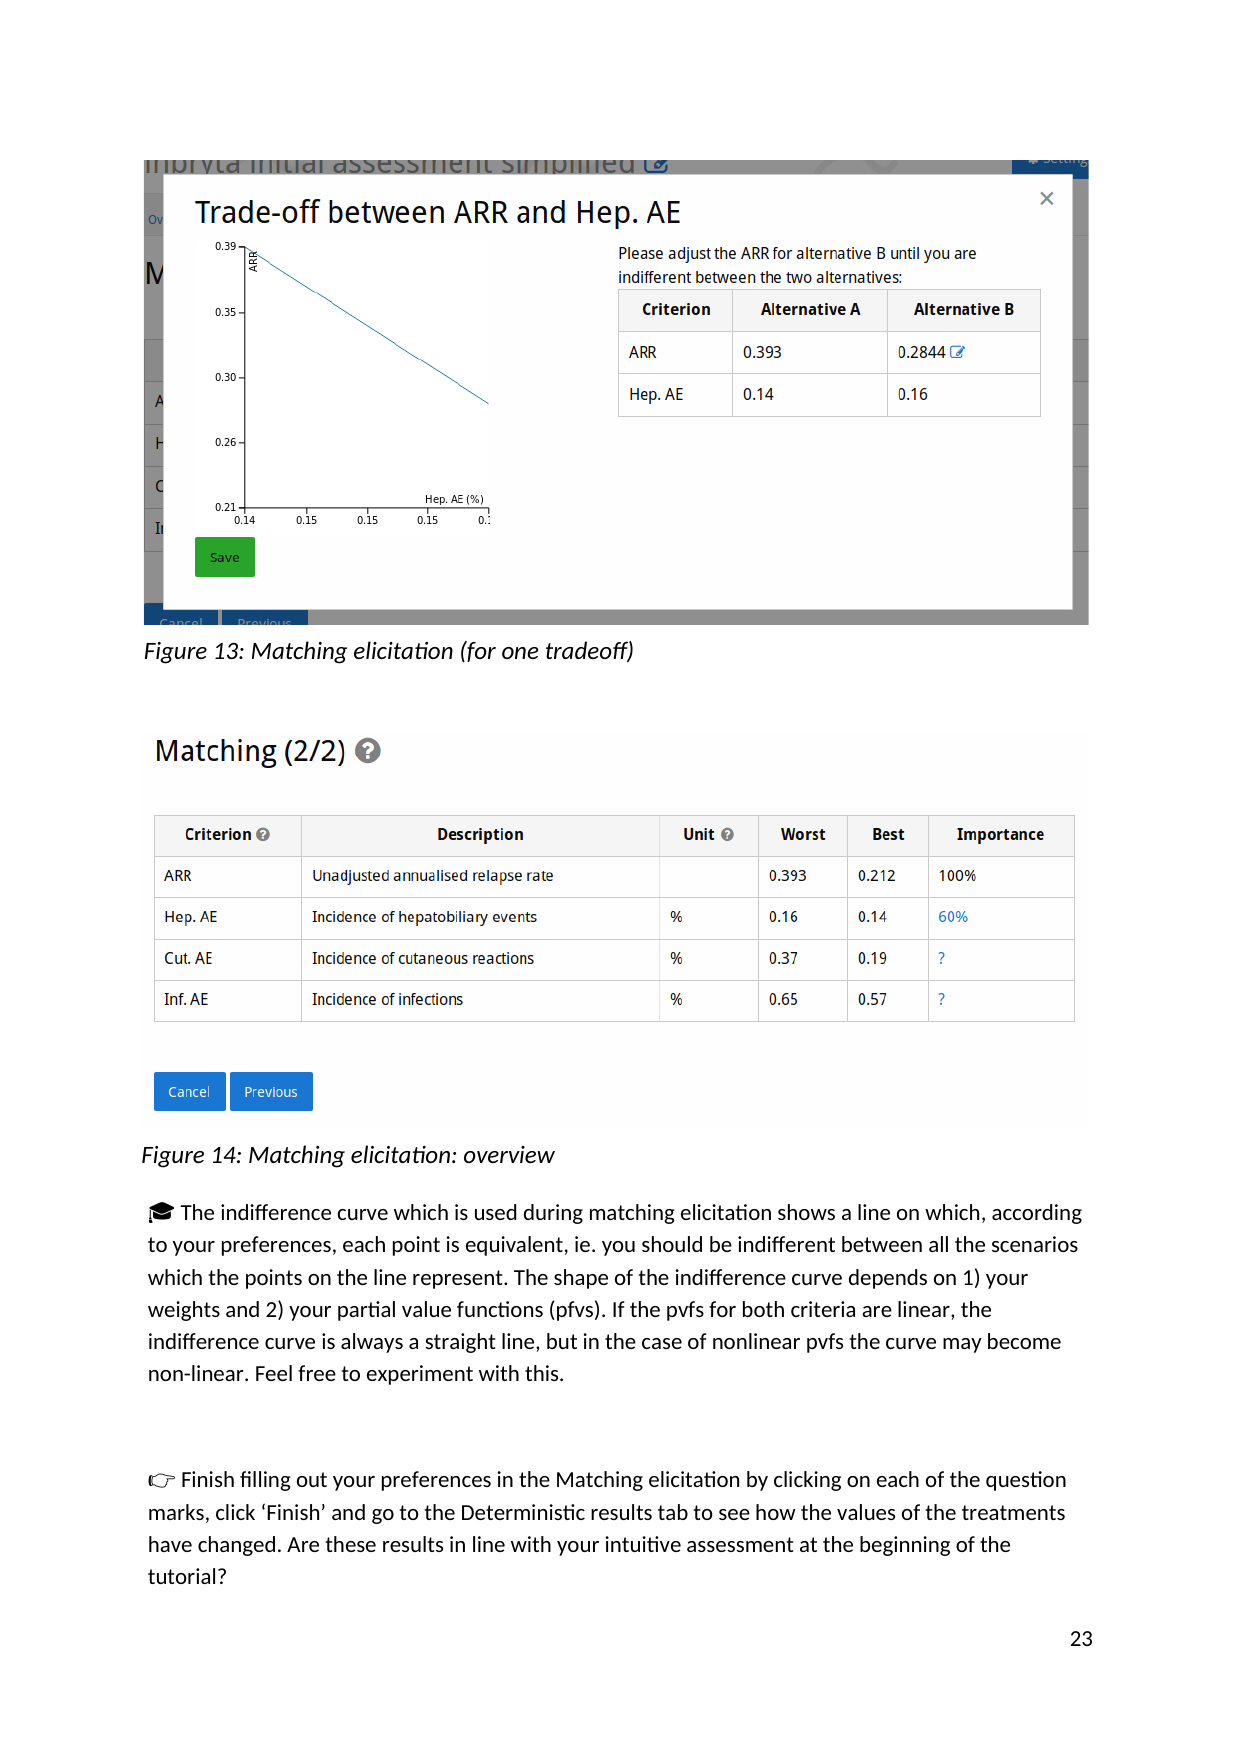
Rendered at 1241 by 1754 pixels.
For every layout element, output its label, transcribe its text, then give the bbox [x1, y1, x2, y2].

text 🎓 The indifference curve which is used during matching elicitation shows a line on which, according to your preferences, each point is equivalent, ie. you should be indifferent between all the scenarios which the points on the line represent. The shape of the indifference curve depends on 1) your weights and 2) your partial value functions (pfvs). If the pvfs for both criteria are linear, the indifference curve is always a straight line, but in the case of nonlinear pvfs the curve may become non-linear. Feel free to experiment with this. [141, 721, 1093, 1387]
text Figure 14: Matching elicitation: overview [141, 1128, 1086, 1169]
picture [141, 733, 1087, 1128]
picture [143, 160, 1089, 625]
text Figure 13: Matching elicitation (for one tradeoff) [144, 625, 1097, 665]
text 👉 Finish filling out your preferences in the Matching elicitation by clicking on each of the question marks, click ‘Finish’ and go to the Deterministic results tab to see how the values of the treatments have changed. Are these results in line with your intuitive assessment at the beginning of the tutorial? [148, 1465, 1093, 1590]
